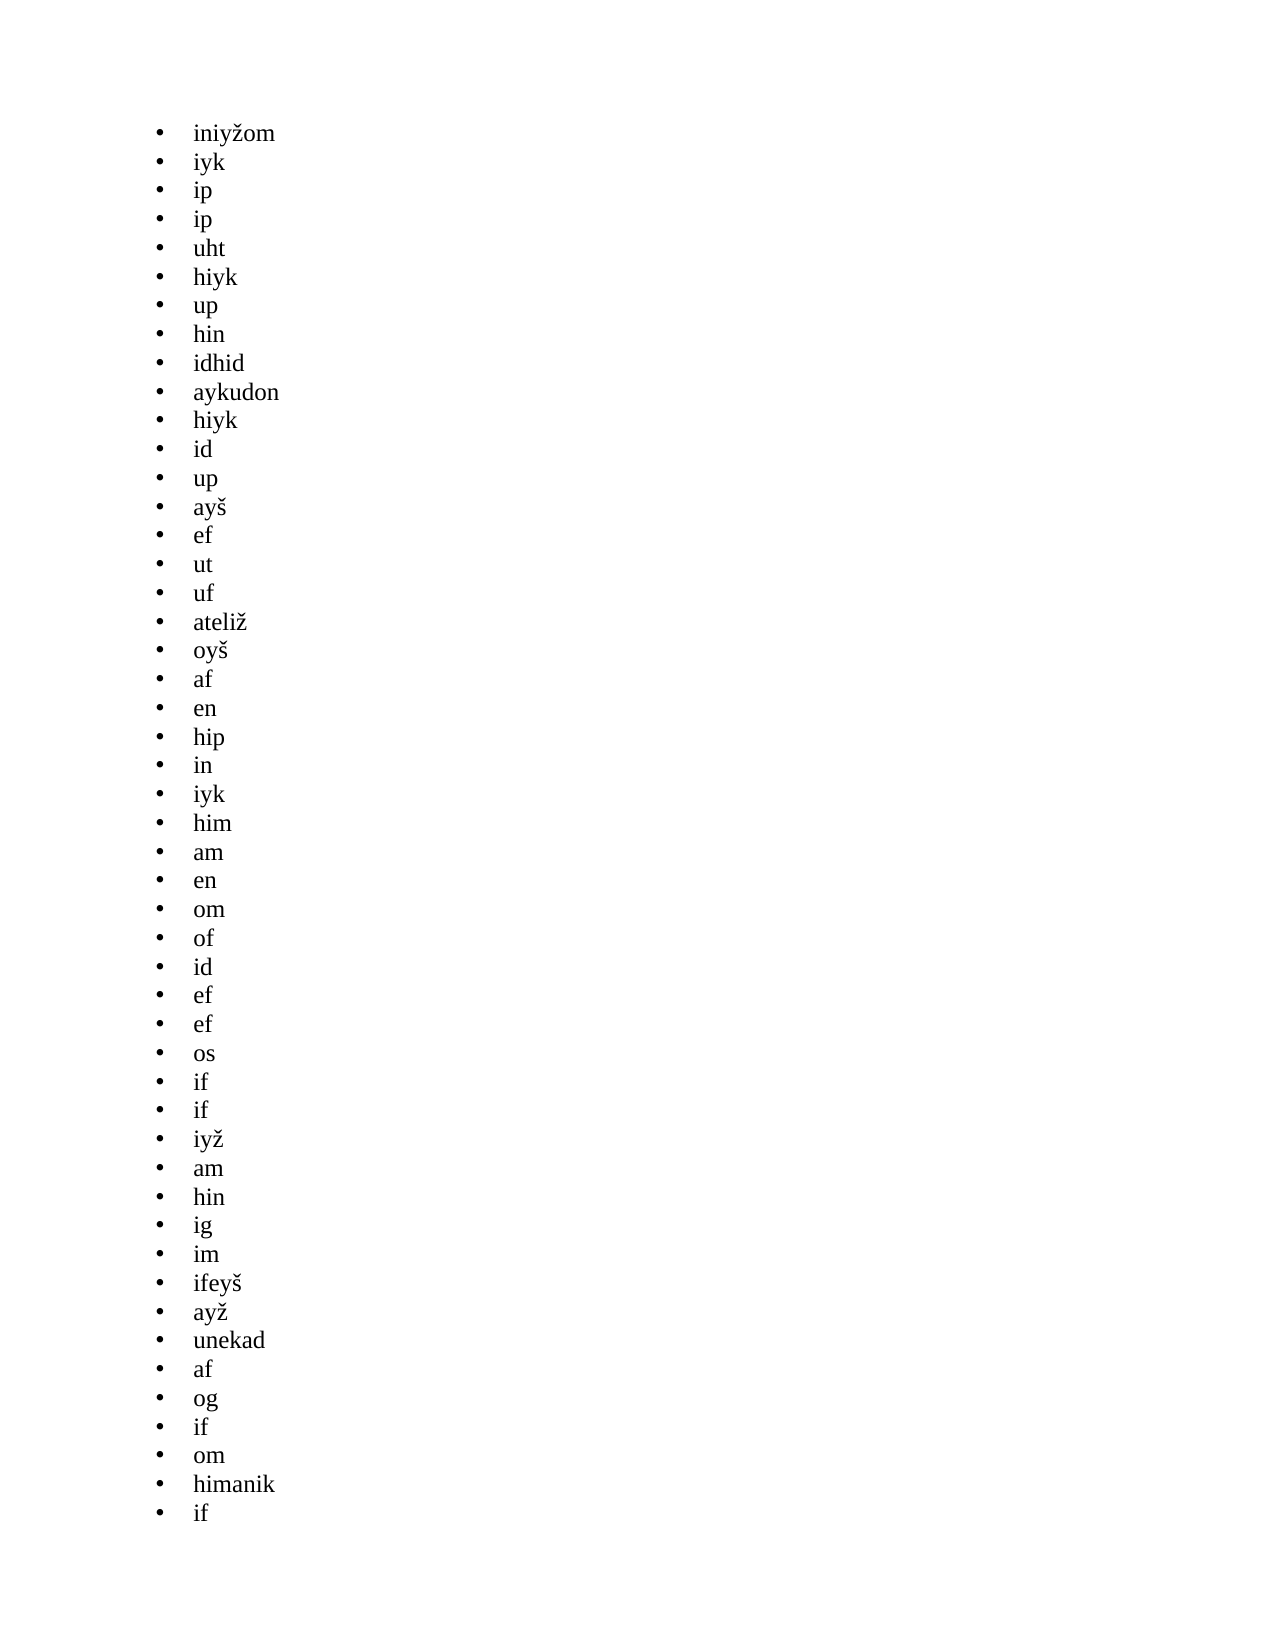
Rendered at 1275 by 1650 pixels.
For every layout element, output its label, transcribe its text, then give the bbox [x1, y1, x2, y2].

list ef [156, 981, 1157, 1009]
list aykudon [156, 377, 1157, 406]
list ef [156, 521, 1157, 549]
list am [156, 1153, 1157, 1182]
list uf [156, 578, 1157, 607]
list uht [156, 233, 1157, 262]
list idhid [156, 348, 1157, 377]
list if [156, 1498, 1157, 1527]
list ip [156, 204, 1157, 233]
list en [156, 866, 1157, 894]
list am [156, 837, 1157, 866]
list hin [156, 319, 1157, 348]
list hiyk [156, 406, 1157, 434]
list ut [156, 549, 1157, 578]
list iyk [156, 779, 1157, 808]
list om [156, 894, 1157, 923]
list iyž [156, 1124, 1157, 1153]
list iniyžom [156, 118, 1157, 147]
list im [156, 1239, 1157, 1268]
list unekad [156, 1326, 1157, 1354]
list oyš [156, 636, 1157, 664]
list if [156, 1067, 1157, 1096]
list ateliž [156, 607, 1157, 636]
list of [156, 923, 1157, 952]
list ip [156, 176, 1157, 204]
list ifeyš [156, 1268, 1157, 1297]
list ef [156, 1009, 1157, 1038]
list en [156, 693, 1157, 722]
list ayž [156, 1297, 1157, 1326]
list himanik [156, 1469, 1157, 1498]
list af [156, 664, 1157, 693]
list if [156, 1096, 1157, 1124]
list hin [156, 1182, 1157, 1211]
list iyk [156, 147, 1157, 176]
list up [156, 291, 1157, 319]
list up [156, 463, 1157, 492]
list hip [156, 722, 1157, 751]
list if [156, 1412, 1157, 1441]
list hiyk [156, 262, 1157, 291]
list id [156, 952, 1157, 981]
list in [156, 751, 1157, 779]
list og [156, 1383, 1157, 1412]
list om [156, 1441, 1157, 1469]
list ayš [156, 492, 1157, 521]
list ig [156, 1211, 1157, 1239]
list him [156, 808, 1157, 837]
list af [156, 1354, 1157, 1383]
list id [156, 434, 1157, 463]
list os [156, 1038, 1157, 1067]
